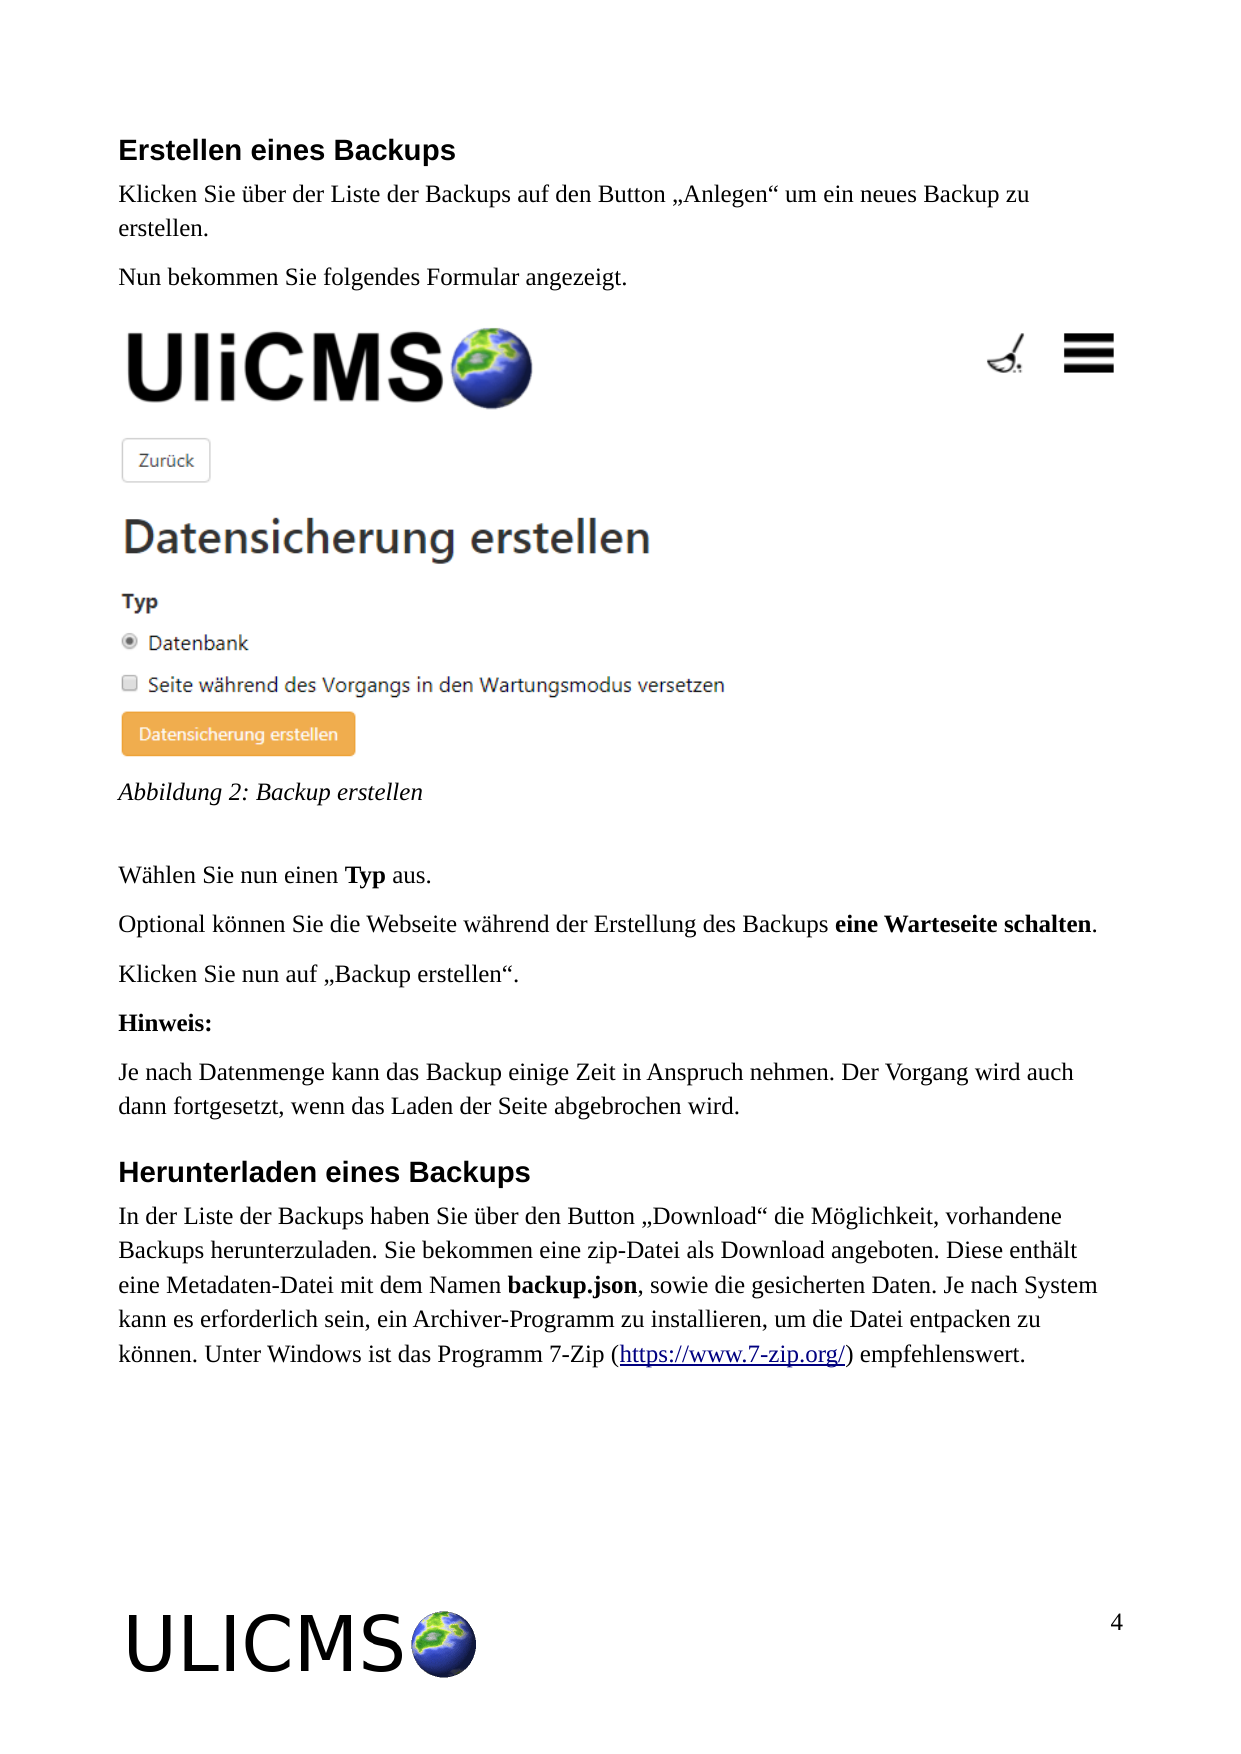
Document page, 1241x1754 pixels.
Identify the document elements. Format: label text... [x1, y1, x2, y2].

text Je nach Datenmenge kann das Backup einige Zeit in Anspruch nehmen. Der Vorgang wird auch dann fortgesetzt, wenn das Laden der Seite abgebrochen wird. [118, 1057, 1123, 1120]
picture [118, 1607, 479, 1681]
subtitle Erstellen eines Backups [118, 133, 1123, 166]
text Nun bekommen Sie folgendes Formular angezeigt. [118, 262, 1123, 291]
text Wählen Sie nun einen Typ aus. [118, 861, 1123, 889]
text In der Liste der Backups haben Sie über den Button „Download“ die Möglichkeit, vorhandene Backups herunterzuladen. Sie bekommen eine zip-Datei als Download angeboten. Diese enthält eine Metadaten-Datei mit dem Namen backup.json, sowie die gesicherten Daten. Je nach System kann es erforderlich sein, ein Archiver-Programm zu installieren, um die Datei entpacken zu können. Unter Windows ist das Programm 7-Zip (https://www.7-zip.org/) empfehlenswert. [118, 1201, 1123, 1368]
subtitle Herunterladen eines Backups [118, 1155, 1123, 1189]
text Optional können Sie die Webseite während der Erstellung des Backups eine Warteseite schalten. [118, 909, 1123, 938]
text Abbildung 2: Backup erstellen [118, 772, 1123, 806]
text Klicken Sie nun auf „Backup erstellen“. [118, 959, 1123, 987]
text Hinweis: [118, 1008, 1123, 1036]
picture [118, 324, 1123, 772]
text Klicken Sie über der Liste der Backups auf den Button „Anlegen“ um ein neues Backup zu erstellen. [118, 179, 1123, 242]
